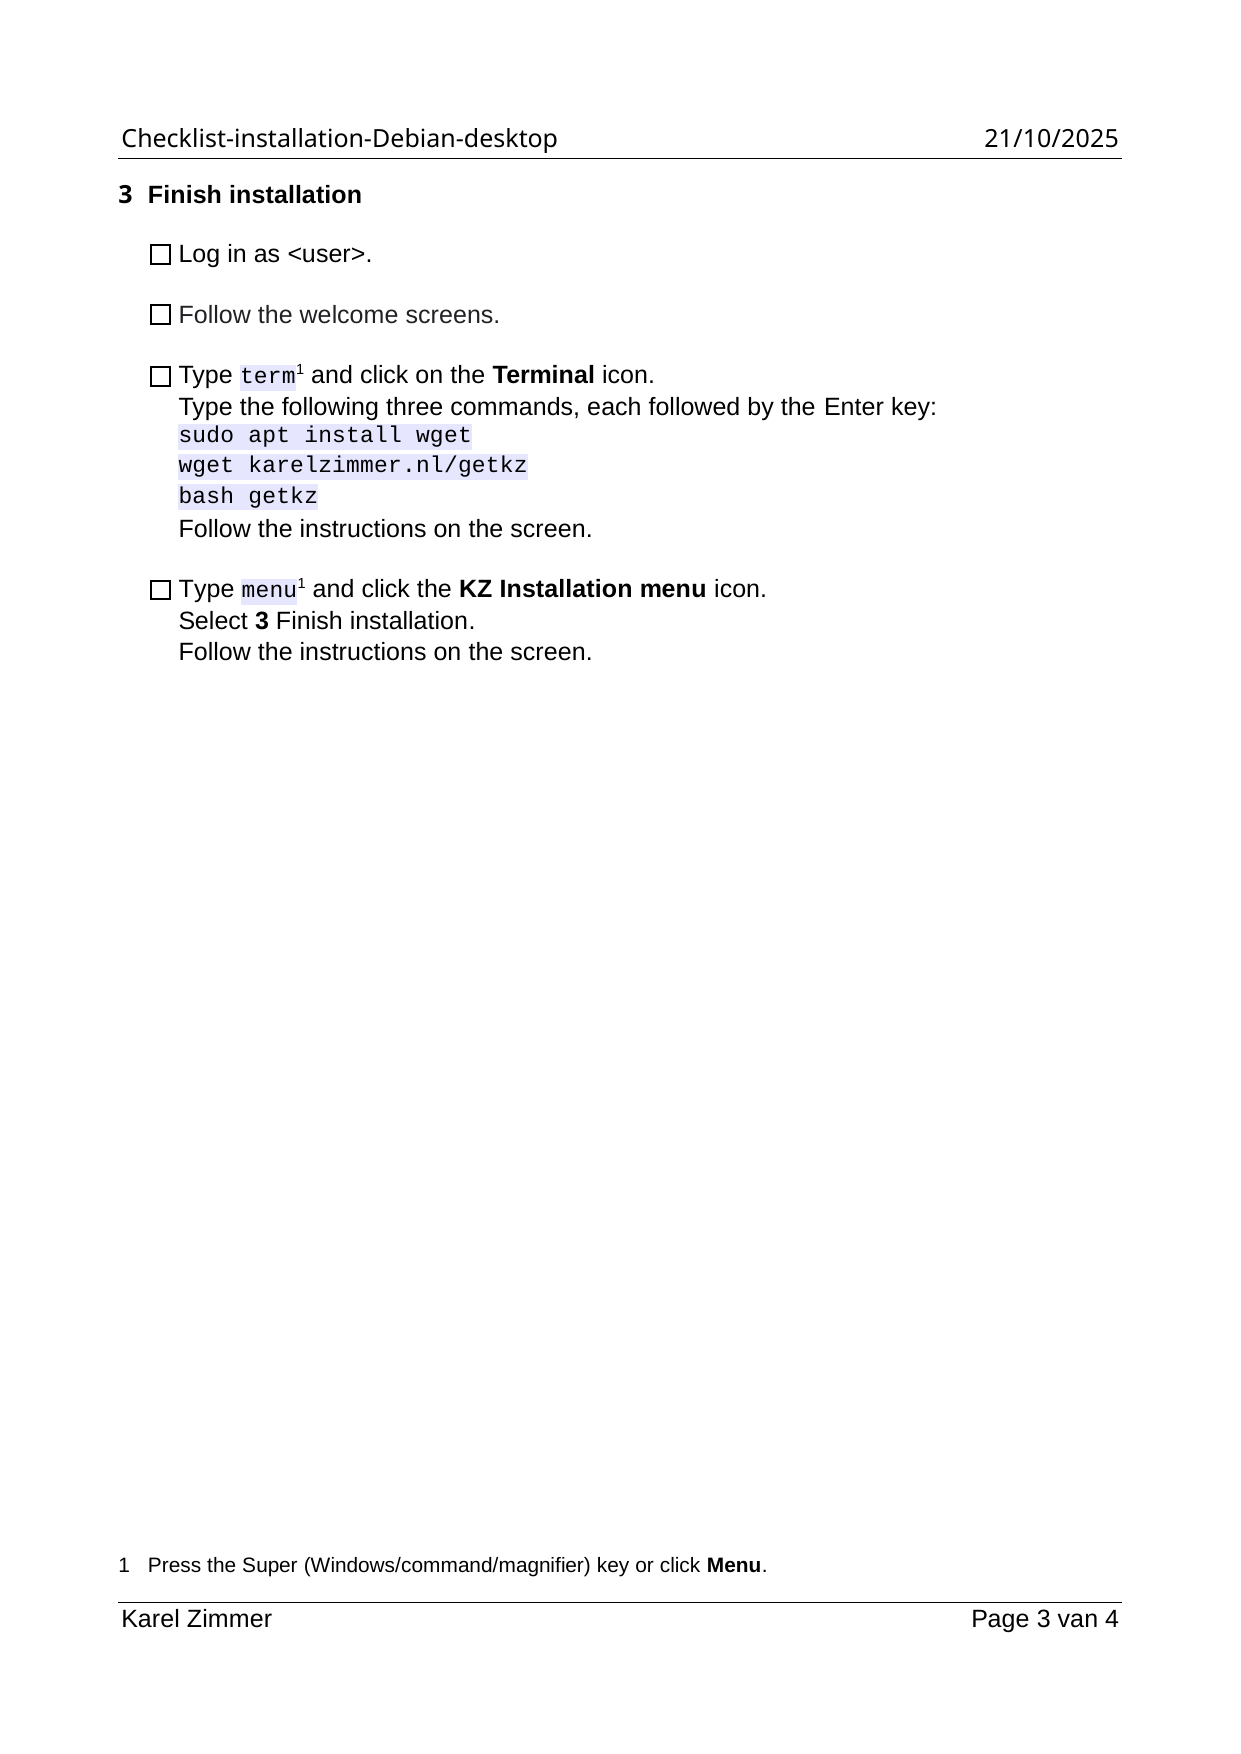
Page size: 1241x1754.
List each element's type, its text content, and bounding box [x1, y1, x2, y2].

table_cell [142, 483, 177, 513]
table_cell [142, 606, 177, 636]
table_cell [142, 392, 177, 422]
table_cell [118, 606, 142, 636]
table_cell [118, 360, 142, 392]
table_cell Select 3 Finish installation. [177, 606, 1122, 636]
table_cell [118, 514, 142, 544]
table_cell bash getkz [177, 483, 1122, 513]
table_cell [142, 423, 177, 453]
table_header [118, 239, 142, 269]
table_cell [177, 269, 1122, 300]
table_cell Type menu1 and click the KZ Installation menu icon. [177, 574, 1122, 606]
table_cell Follow the instructions on the screen. [177, 636, 1122, 667]
table_cell Type term and click on the Terminal icon. [177, 360, 1122, 392]
table_cell [118, 392, 142, 422]
table_cell [118, 636, 142, 667]
table_header [142, 239, 177, 269]
table_cell Type the following three commands, each followed by the Enter key: [177, 392, 1122, 422]
table_cell wget karelzimmer.nl/getkz [177, 453, 1122, 483]
table_cell [142, 269, 177, 300]
table_cell [142, 574, 177, 606]
table_cell Follow the instructions on the screen. [177, 514, 1122, 544]
table_cell [118, 544, 142, 574]
list Finish installation [118, 177, 1122, 211]
table_cell [142, 453, 177, 483]
table_cell [142, 330, 177, 360]
table_cell [177, 330, 1122, 360]
table_cell sudo apt install wget [177, 423, 1122, 453]
table_cell [142, 360, 177, 392]
table_cell [118, 483, 142, 513]
table_cell [118, 300, 142, 330]
table_cell [142, 300, 177, 330]
table_cell [118, 423, 142, 453]
table_cell [118, 330, 142, 360]
table_header Log in as <user>. [177, 239, 1122, 269]
table_cell [118, 574, 142, 606]
table_cell [177, 544, 1122, 574]
table_cell [118, 269, 142, 300]
table_cell [142, 636, 177, 667]
table_cell Follow the welcome screens. [177, 300, 1122, 330]
table_cell [118, 453, 142, 483]
table_cell [142, 544, 177, 574]
table_cell [142, 514, 177, 544]
